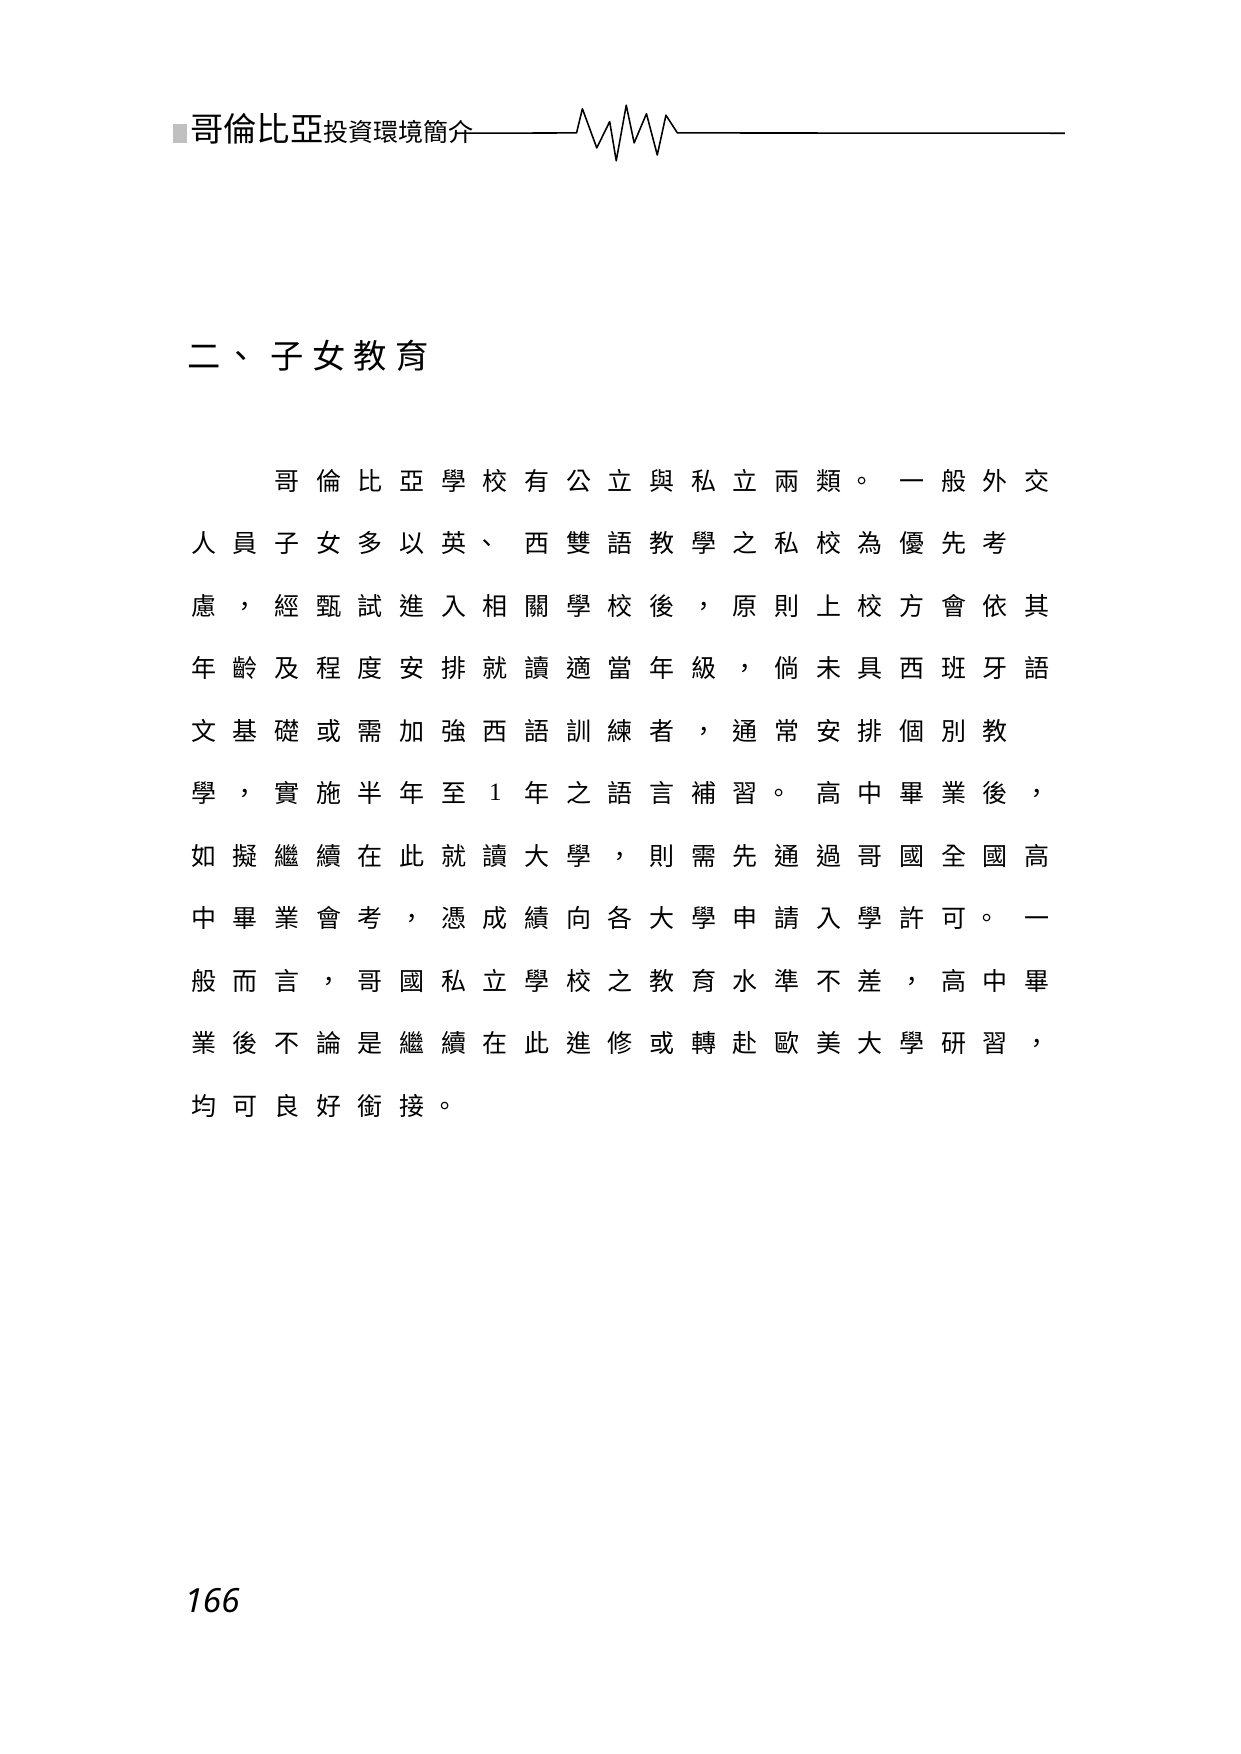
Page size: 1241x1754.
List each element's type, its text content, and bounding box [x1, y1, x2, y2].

text 哥倫比亞學校有公立與私立兩類。一般外交人員子女多以英、西雙語教學之私校為優先考慮，經甄試進入相關學校後，原則上校方會依其年齡及程度安排就讀適當年級，倘未具西班牙語文基礎或需加強西語訓練者，通常安排個別教學，實施半年至1年之語言補習。高中畢業後，如擬繼續在此就讀大學，則需先通過哥國全國高中畢業會考，憑成績向各大學申請入學許可。一般而言，哥國私立學校之教育水準不差，高中畢業後不論是繼續在此進修或轉赴歐美大學研習，均可良好銜接。 [183, 438, 1058, 1125]
text 二、子女教育 [183, 313, 1058, 375]
